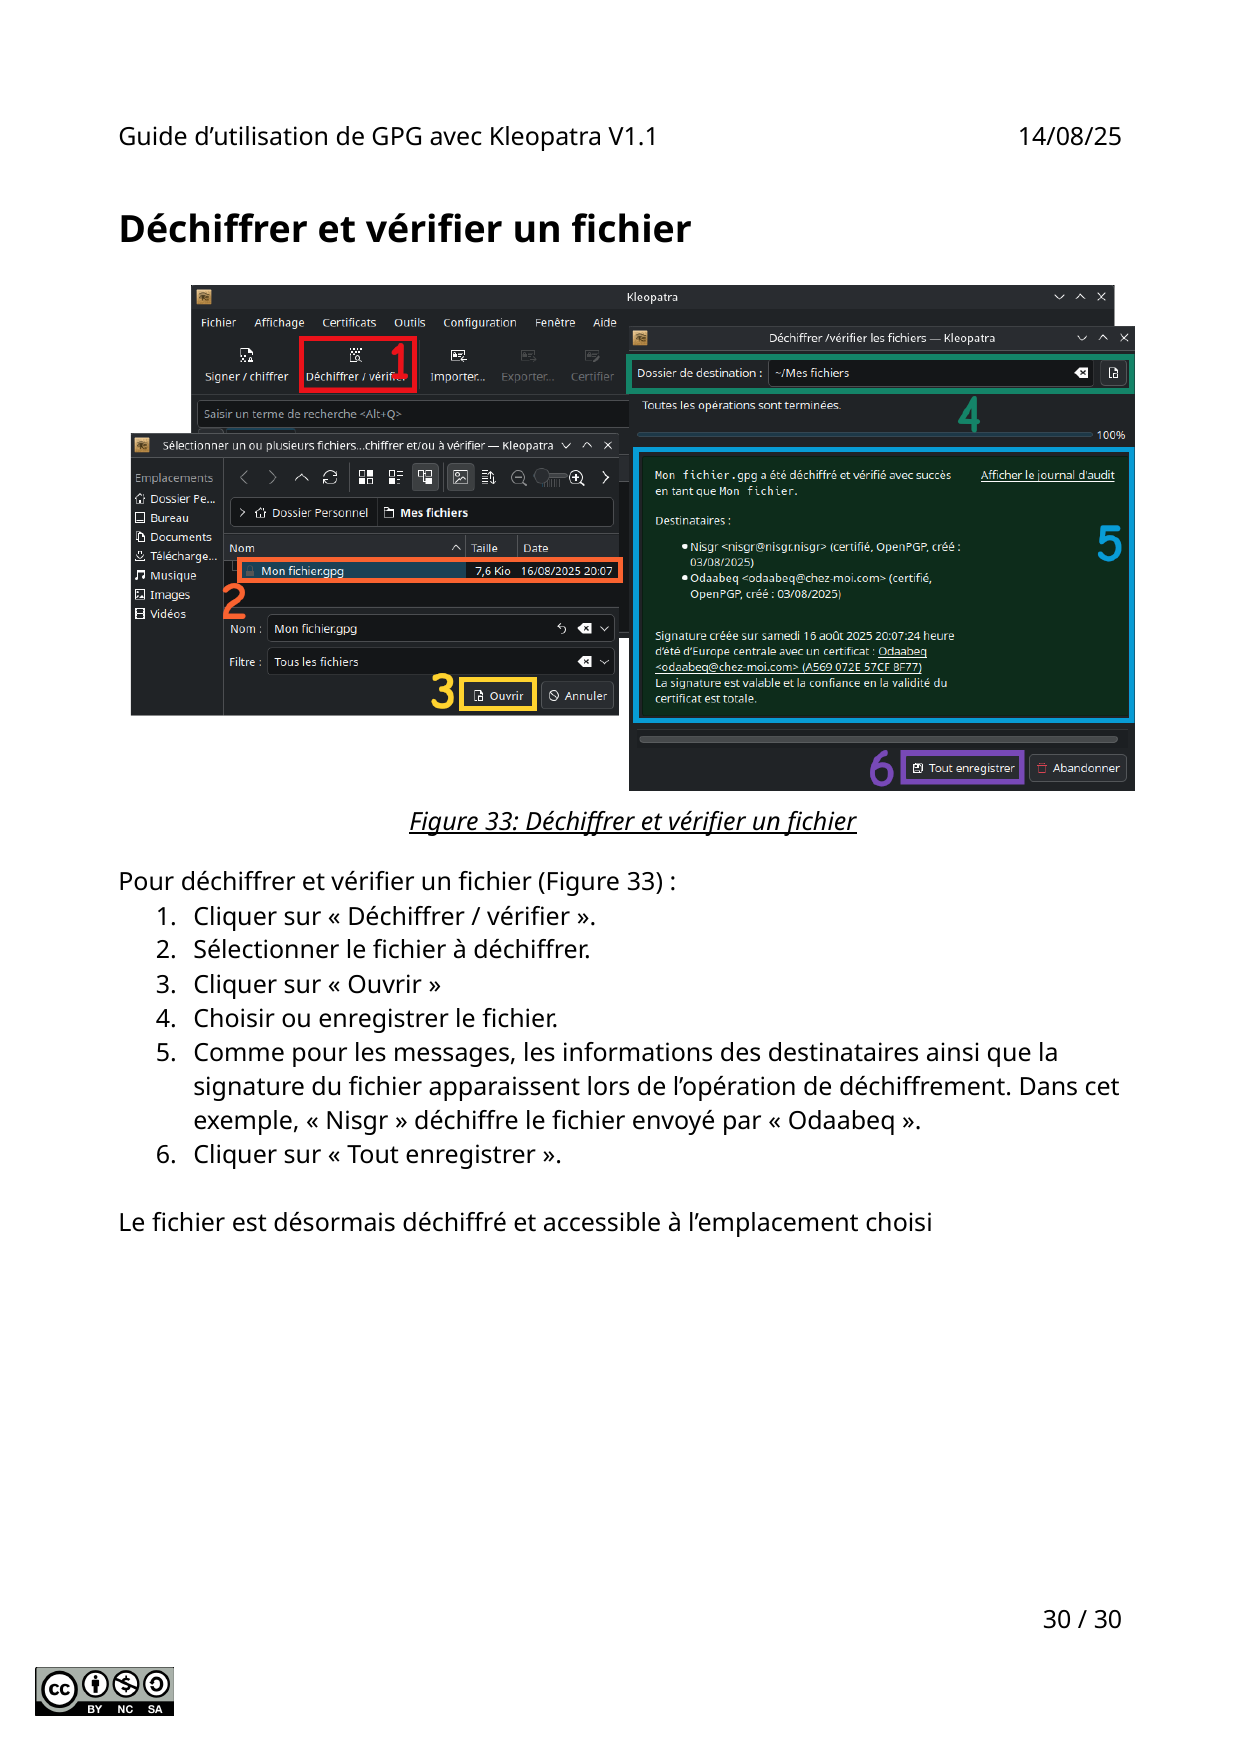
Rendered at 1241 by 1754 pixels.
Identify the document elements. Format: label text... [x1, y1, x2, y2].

subtitle Déchiffrer et vérifier un fichier [118, 202, 1122, 253]
list Sélectionner le fichier à déchiffrer. [156, 932, 1122, 966]
picture [35, 1667, 174, 1716]
text Figure 33: Déchiffrer et vérifier un fichier [114, 791, 1152, 837]
list Comme pour les messages, les informations des destinataires ainsi que la signature du fichier apparaissent lors de l’opération de déchiffrement. Dans cet exemple, « Nisgr » déchiffre le fichier envoyé par « Odaabeq ». [156, 1034, 1122, 1137]
list Choisir ou enregistrer le fichier. [156, 1000, 1122, 1034]
list Cliquer sur « Tout enregistrer ». [156, 1137, 1122, 1171]
picture [640, 453, 1128, 717]
list Cliquer sur « Ouvrir » [156, 966, 1122, 1000]
list Cliquer sur « Déchiffrer / vérifier ». [156, 898, 1122, 932]
text [114, 266, 1152, 285]
picture [130, 285, 1135, 791]
text Pour déchiffrer et vérifier un fichier (Figure 33) : [114, 837, 1152, 898]
text Le fichier est désormais déchiffré et accessible à l’emplacement choisi [118, 1205, 1122, 1239]
